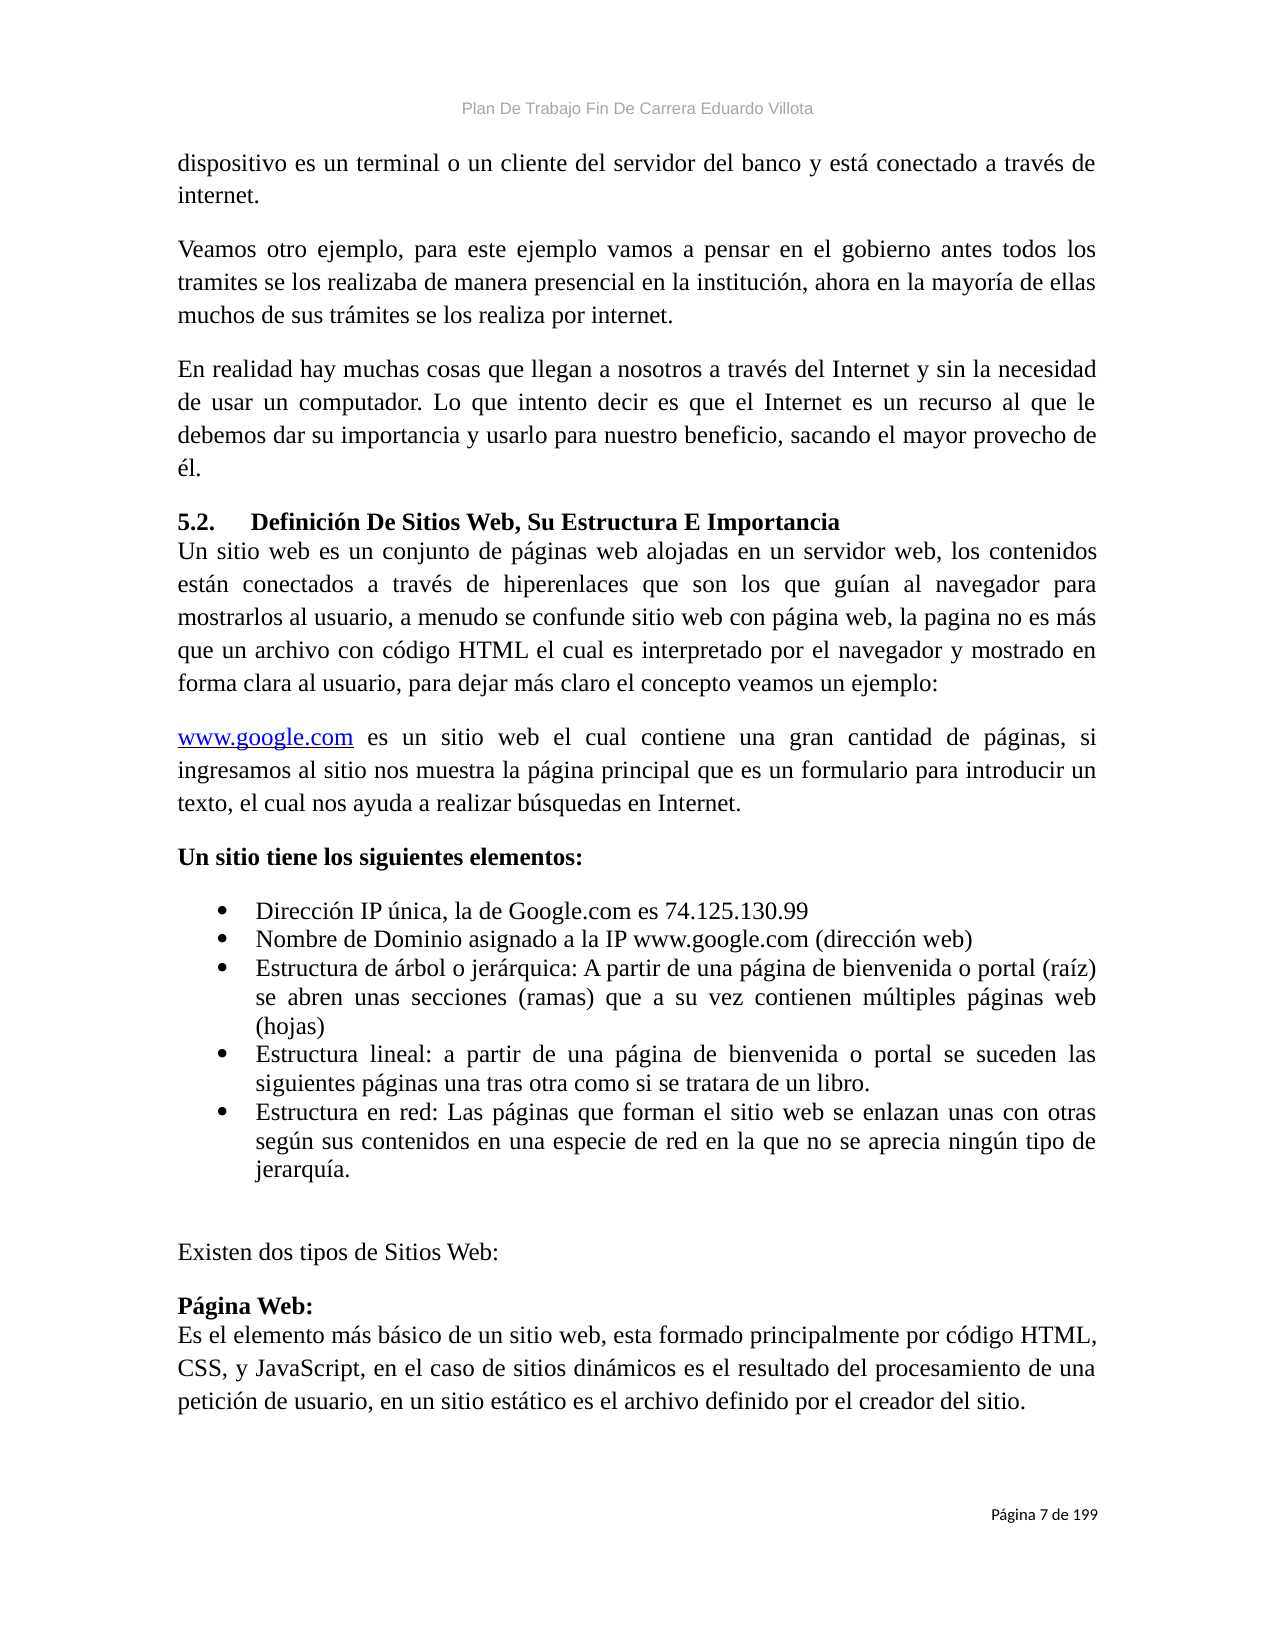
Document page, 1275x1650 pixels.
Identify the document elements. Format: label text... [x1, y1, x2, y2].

list Dirección IP única, la de Google.com es 74.125.130.99 [218, 896, 1098, 924]
text Un sitio web es un conjunto de páginas web alojadas en un servidor web, los contenidos están conectados a través de hiperenlaces que son los que guían al navegador para mostrarlos al usuario, a menudo se confunde sitio web con página web, la pagina no es más que un archivo con código HTML el cual es interpretado por el navegador y mostrado en forma clara al usuario, para dejar más claro el concepto veamos un ejemplo: [177, 536, 1098, 697]
text En realidad hay muchas cosas que llegan a nosotros a través del Internet y sin la necesidad de usar un computador. Lo que intento decir es que el Internet es un recurso al que le debemos dar su importancia y usarlo para nuestro beneficio, sacando el mayor provecho de él. [177, 354, 1098, 482]
text Un sitio tiene los siguientes elementos: [177, 842, 1098, 871]
text Veamos otro ejemplo, para este ejemplo vamos a pensar en el gobierno antes todos los tramites se los realizaba de manera presencial en la institución, ahora en la mayoría de ellas muchos de sus trámites se los realiza por internet. [177, 234, 1098, 329]
list Estructura lineal: a partir de una página de bienvenida o portal se suceden las siguientes páginas una tras otra como si se tratara de un libro. [218, 1039, 1098, 1097]
text Es el elemento más básico de un sitio web, esta formado principalmente por código HTML, CSS, y JavaScript, en el caso de sitios dinámicos es el resultado del procesamiento de una petición de usuario, en un sitio estático es el archivo definido por el creador del sitio. [177, 1320, 1098, 1414]
list Nombre de Dominio asignado a la IP www.google.com (dirección web) [218, 924, 1098, 953]
text Página Web: [177, 1291, 1098, 1320]
list Definición De Sitios Web, Su Estructura E Importancia [177, 507, 1098, 536]
text www.google.com es un sitio web el cual contiene una gran cantidad de páginas, si ingresamos al sitio nos muestra la página principal que es un formulario para introducir un texto, el cual nos ayuda a realizar búsquedas en Internet. [177, 722, 1098, 817]
text dispositivo es un terminal o un cliente del servidor del banco y está conectado a través de internet. [177, 148, 1098, 209]
text Existen dos tipos de Sitios Web: [177, 1237, 1098, 1266]
list Estructura de árbol o jerárquica: A partir de una página de bienvenida o portal (raíz) se abren unas secciones (ramas) que a su vez contienen múltiples páginas web (hojas) [218, 953, 1098, 1039]
list Estructura en red: Las páginas que forman el sitio web se enlazan unas con otras según sus contenidos en una especie de red en la que no se aprecia ningún tipo de jerarquía. [218, 1097, 1098, 1183]
